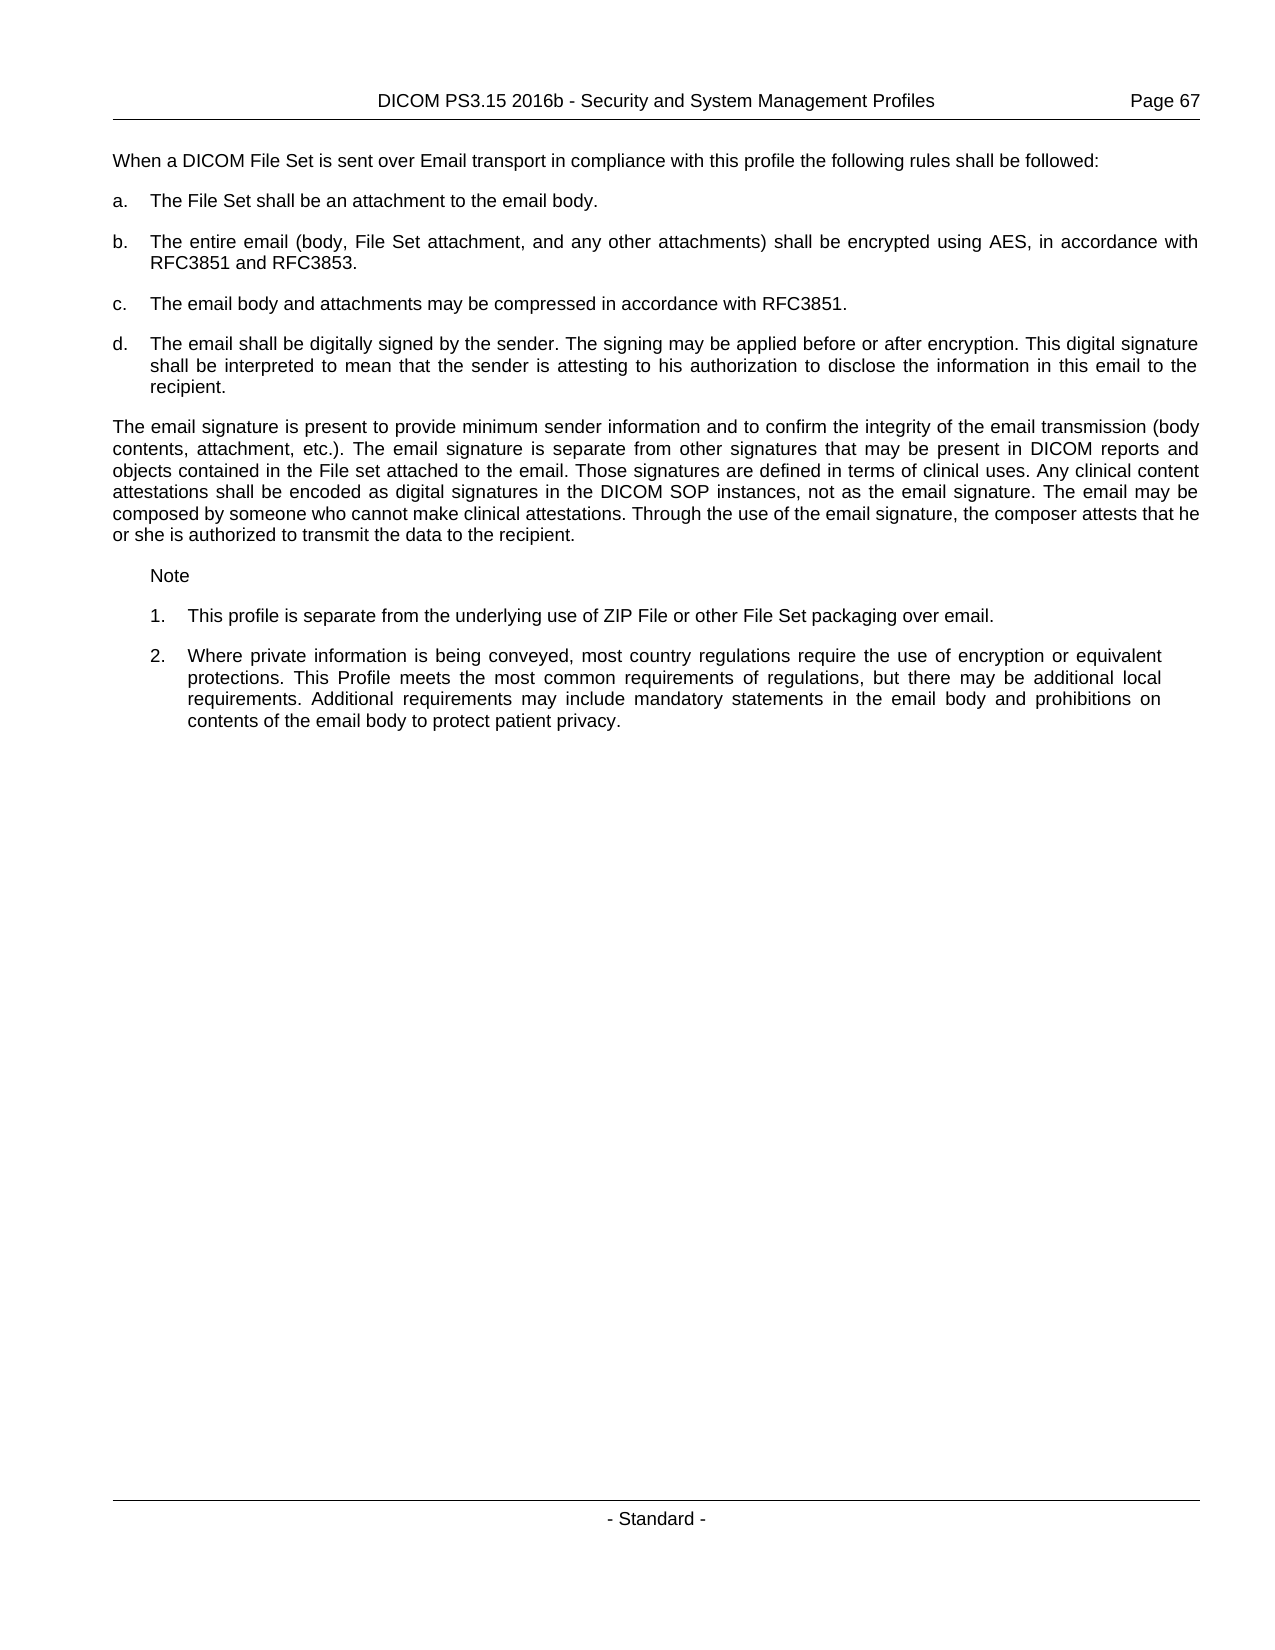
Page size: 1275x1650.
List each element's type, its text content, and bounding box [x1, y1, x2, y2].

text Note [150, 564, 1162, 586]
text When a DICOM File Set is sent over Email transport in compliance with this profile the following rules shall be followed: [112, 150, 1200, 172]
list The File Set shall be an attachment to the email body. [112, 190, 1200, 212]
list The email body and attachments may be compressed in accordance with RFC3851. [112, 292, 1200, 314]
list This profile is separate from the underlying use of ZIP File or other File Set packaging over email. [150, 605, 1162, 626]
list The email shall be digitally signed by the sender. The signing may be applied before or after encryption. This digital signature shall be interpreted to mean that the sender is attesting to his authorization to disclose the information in this email to the recipient. [112, 333, 1200, 397]
list Where private information is being conveyed, most country regulations require the use of encryption or equivalent protections. This Profile meets the most common requirements of regulations, but there may be additional local requirements. Additional requirements may include mandatory statements in the email body and prohibitions on contents of the email body to protect patient privacy. [150, 645, 1162, 731]
text The email signature is present to provide minimum sender information and to confirm the integrity of the email transmission (body contents, attachment, etc.). The email signature is separate from other signatures that may be present in DICOM reports and objects contained in the File set attached to the email. Those signatures are defined in terms of clinical uses. Any clinical content attestations shall be encoded as digital signatures in the DICOM SOP instances, not as the email signature. The email may be composed by someone who cannot make clinical attestations. Through the use of the email signature, the composer attests that he or she is authorized to transmit the data to the recipient. [112, 416, 1200, 546]
list The entire email (body, File Set attachment, and any other attachments) shall be encrypted using AES, in accordance with RFC3851 and RFC3853. [112, 231, 1200, 274]
